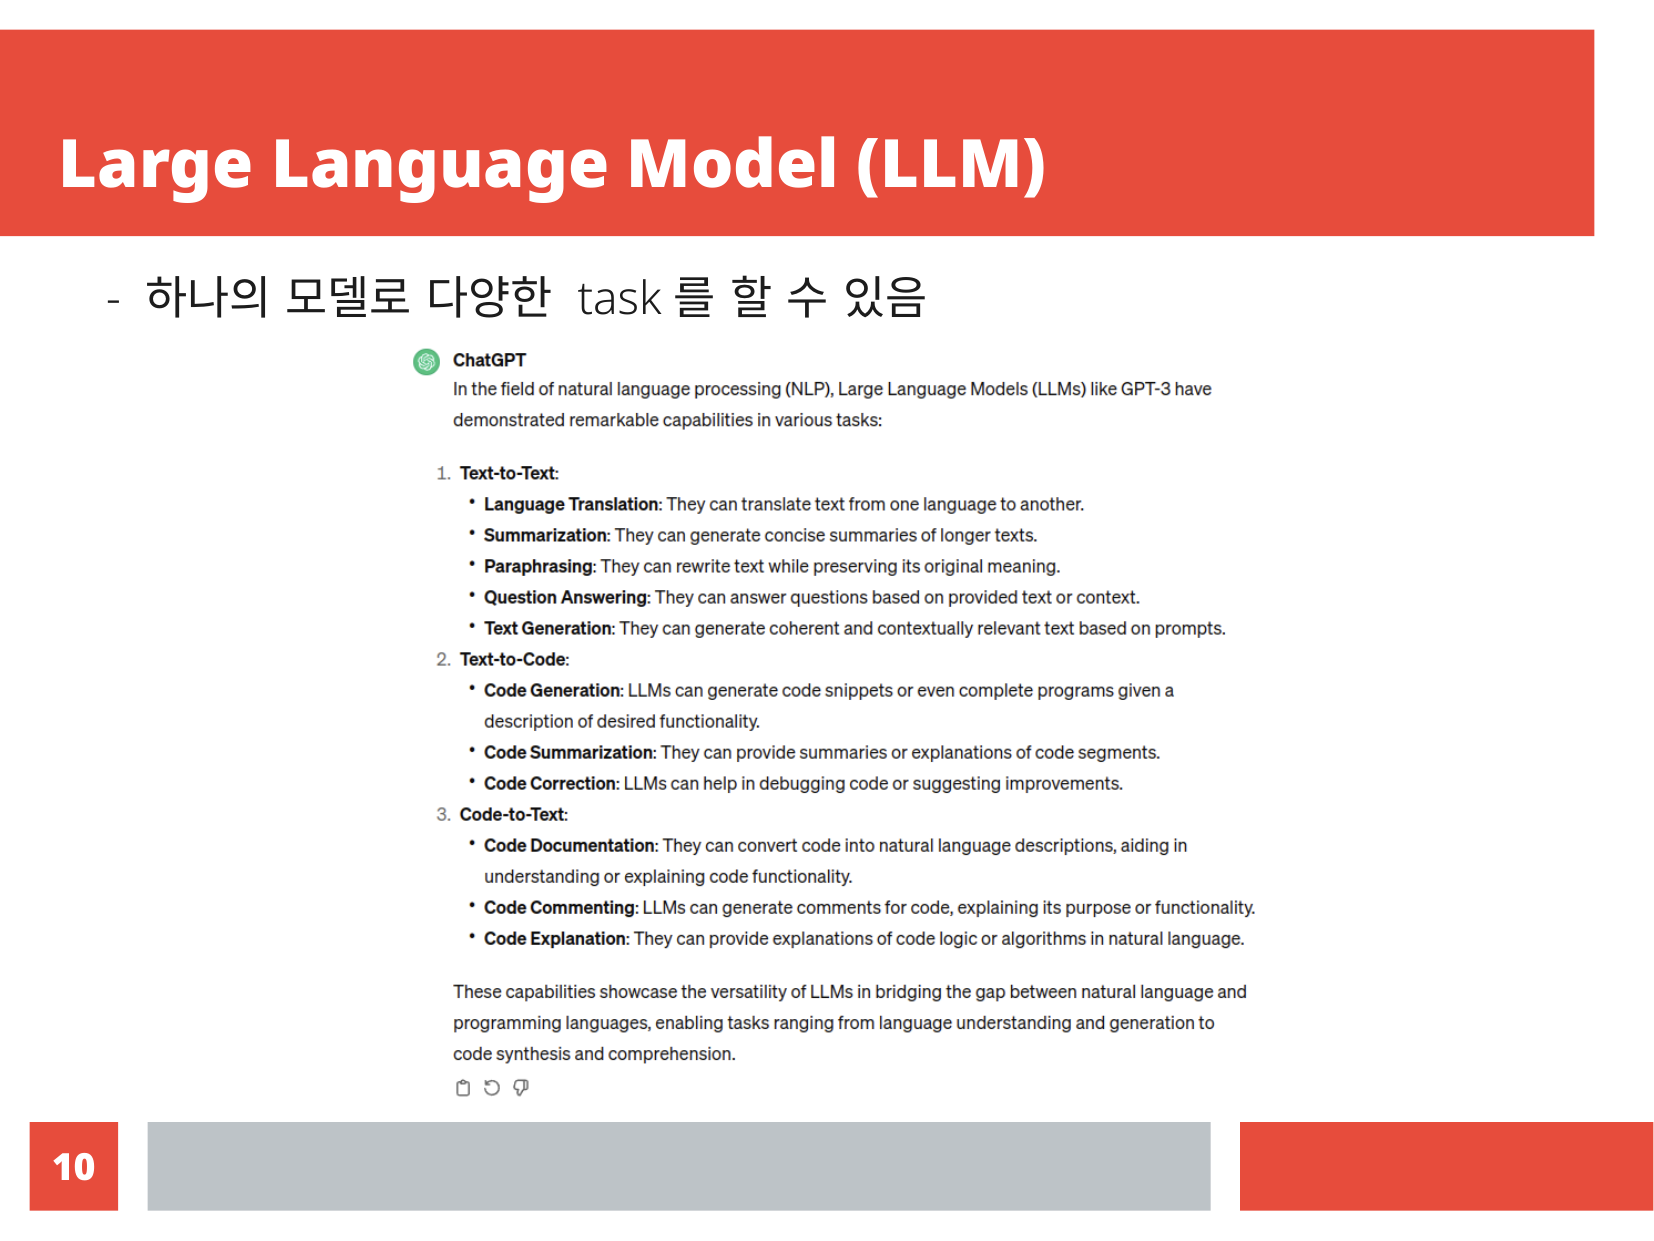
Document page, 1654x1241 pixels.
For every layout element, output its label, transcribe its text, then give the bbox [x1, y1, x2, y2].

picture [390, 331, 1276, 1111]
title Large Language Model (LLM) [59, 59, 1595, 207]
list - 하나의 모델로 다양한 task를 할 수 있음 [59, 265, 1565, 1034]
